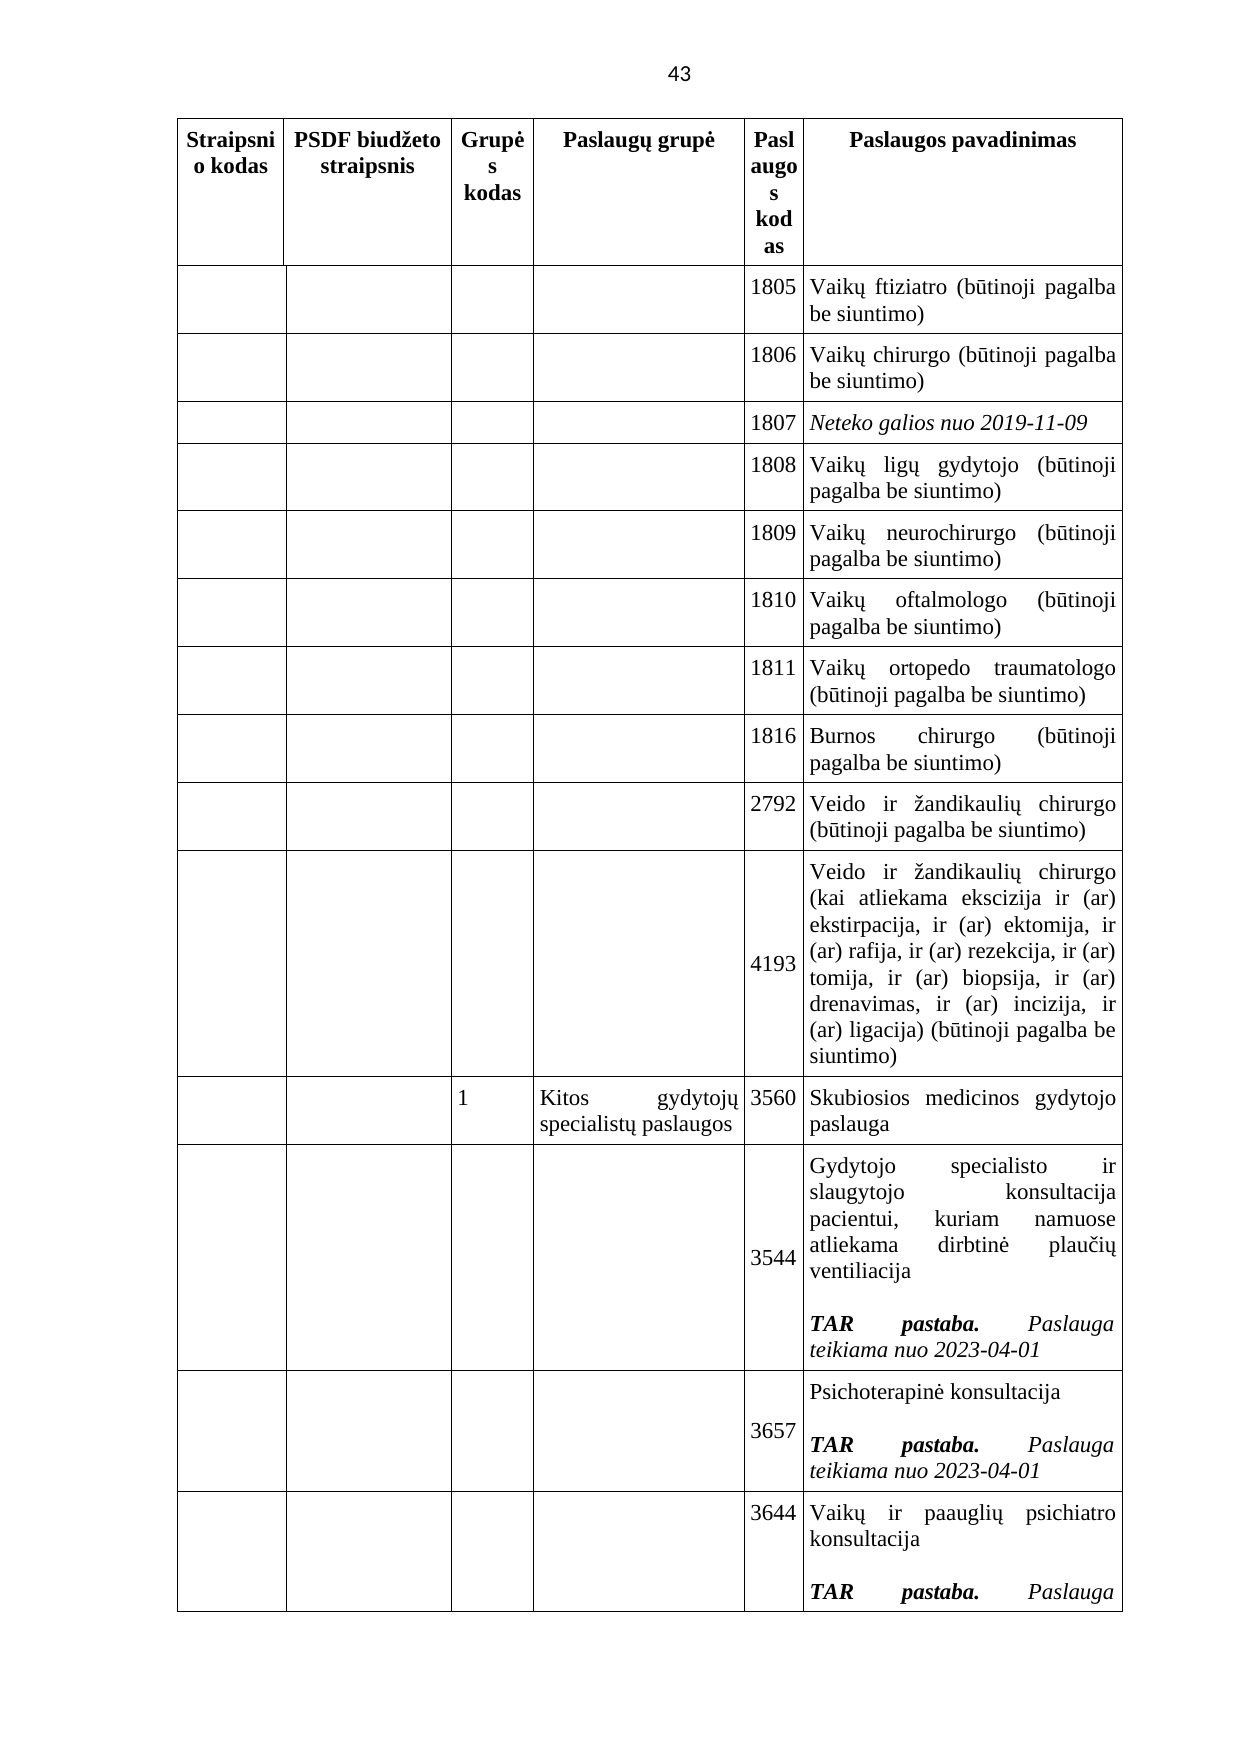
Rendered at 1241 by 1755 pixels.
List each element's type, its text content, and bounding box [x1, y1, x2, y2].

table_cell [452, 511, 533, 578]
table_cell [452, 1371, 533, 1491]
table_cell [178, 1492, 286, 1611]
table_cell Vaikų neurochirurgo (būtinoji pagalba be siuntimo) [804, 511, 1122, 578]
table_cell [178, 334, 286, 401]
table_cell [178, 1077, 286, 1144]
table_cell [287, 579, 451, 646]
table_cell [534, 783, 744, 850]
table_header Paslaugų grupė [534, 119, 744, 265]
table_cell [287, 334, 451, 401]
table_cell 3544 [745, 1145, 803, 1370]
table_cell [534, 402, 744, 442]
table_cell 1816 [745, 715, 803, 782]
table_cell Vaikų ir paauglių psichiatro konsultacija TAR pastaba. Paslauga [804, 1492, 1122, 1611]
table_cell [178, 1371, 286, 1491]
table_cell Veido ir žandikaulių chirurgo (būtinoji pagalba be siuntimo) [804, 783, 1122, 850]
table_cell [534, 1145, 744, 1370]
table_cell [178, 266, 286, 333]
table_cell 3644 [745, 1492, 803, 1611]
table_cell [452, 715, 533, 782]
table_cell 1811 [745, 647, 803, 714]
table_cell [534, 444, 744, 510]
table_cell [452, 1145, 533, 1370]
table_cell Skubiosios medicinos gydytojo paslauga [804, 1077, 1122, 1144]
table_cell [178, 715, 286, 782]
table_cell Vaikų ligų gydytojo (būtinoji pagalba be siuntimo) [804, 444, 1122, 510]
table_cell [178, 1145, 286, 1370]
table_cell [452, 783, 533, 850]
table_cell [534, 1492, 744, 1611]
table_cell Neteko galios nuo 2019-11-09 [804, 402, 1122, 442]
table_cell Vaikų oftalmologo (būtinoji pagalba be siuntimo) [804, 579, 1122, 646]
table_cell [287, 266, 451, 333]
table_cell 1 [452, 1077, 533, 1144]
table_cell [287, 444, 451, 510]
table_cell [534, 647, 744, 714]
table_header Paslaugos pavadinimas [804, 119, 1122, 265]
table_cell Vaikų ortopedo traumatologo (būtinoji pagalba be siuntimo) [804, 647, 1122, 714]
table_cell [534, 1371, 744, 1491]
table_cell [287, 1371, 451, 1491]
table_cell Burnos chirurgo (būtinoji pagalba be siuntimo) [804, 715, 1122, 782]
table_cell Vaikų ftiziatro (būtinoji pagalba be siuntimo) [804, 266, 1122, 333]
table_cell [287, 851, 451, 1076]
table_header Paslaugos kodas [745, 119, 803, 265]
table_cell [534, 511, 744, 578]
table_cell [452, 334, 533, 401]
table_cell 3560 [745, 1077, 803, 1144]
table_cell [452, 851, 533, 1076]
table_cell Veido ir žandikaulių chirurgo (kai atliekama ekscizija ir (ar) ekstirpacija, ir (ar) ektomija, ir (ar) rafija, ir (ar) rezekcija, ir (ar) tomija, ir (ar) biopsija, ir (ar) drenavimas, ir (ar) incizija, ir (ar) ligacija) (būtinoji pagalba be siuntimo) [804, 851, 1122, 1076]
table_cell [287, 402, 451, 442]
table_cell [287, 647, 451, 714]
table_cell 1805 [745, 266, 803, 333]
table_cell 3657 [745, 1371, 803, 1491]
table_cell [287, 1492, 451, 1611]
table_cell [534, 851, 744, 1076]
table_cell [452, 402, 533, 442]
table_header Grupės kodas [452, 119, 533, 265]
table_cell 1809 [745, 511, 803, 578]
table_cell [452, 579, 533, 646]
table_cell Kitos gydytojų specialistų paslaugos [534, 1077, 744, 1144]
table_cell [452, 444, 533, 510]
table_cell 2792 [745, 783, 803, 850]
table_cell [287, 783, 451, 850]
table_cell [452, 1492, 533, 1611]
table_cell [534, 579, 744, 646]
table_cell [452, 266, 533, 333]
table_cell 1806 [745, 334, 803, 401]
table_cell [534, 266, 744, 333]
table_cell [178, 851, 286, 1076]
table_header Straipsnio kodas [178, 119, 283, 265]
table_cell [178, 579, 286, 646]
table_cell [534, 334, 744, 401]
table_cell [178, 511, 286, 578]
table_cell [287, 1145, 451, 1370]
table_cell [178, 402, 286, 442]
table_cell Vaikų chirurgo (būtinoji pagalba be siuntimo) [804, 334, 1122, 401]
table_cell [178, 783, 286, 850]
table_cell 1808 [745, 444, 803, 510]
table_cell 4193 [745, 851, 803, 1076]
table_cell Psichoterapinė konsultacija TAR pastaba. Paslauga teikiama nuo 2023-04-01 [804, 1371, 1122, 1491]
table_cell [178, 647, 286, 714]
table_cell 1810 [745, 579, 803, 646]
table_header PSDF biudžeto straipsnis [284, 119, 451, 265]
table_cell 1807 [745, 402, 803, 442]
table_cell [287, 1077, 451, 1144]
table_cell [452, 647, 533, 714]
table_cell Gydytojo specialisto ir slaugytojo konsultacija pacientui, kuriam namuose atliekama dirbtinė plaučių ventiliacija TAR pastaba. Paslauga teikiama nuo 2023-04-01 [804, 1145, 1122, 1370]
table_cell [287, 511, 451, 578]
table_cell [178, 444, 286, 510]
table_cell [534, 715, 744, 782]
table_cell [287, 715, 451, 782]
